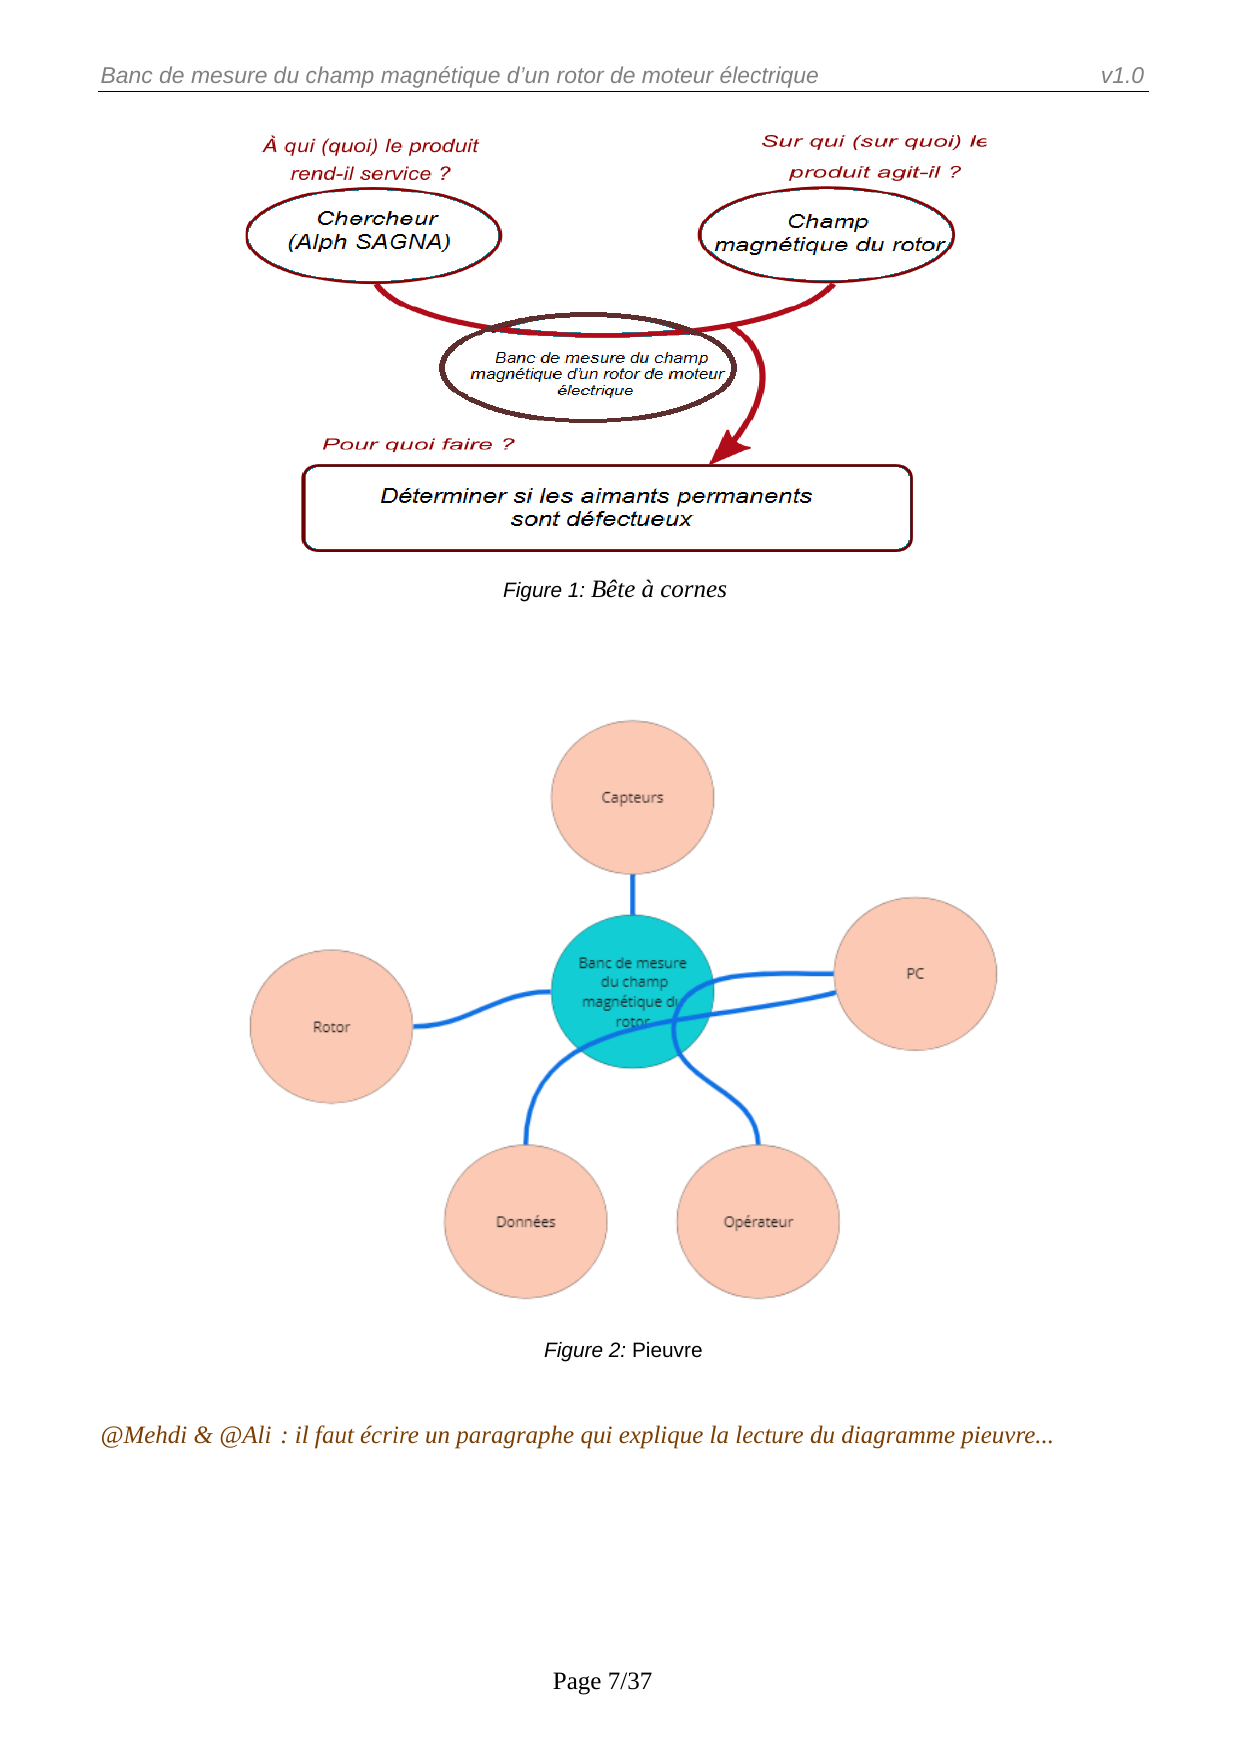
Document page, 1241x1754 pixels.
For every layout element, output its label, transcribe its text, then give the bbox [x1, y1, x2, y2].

text Figure 2: Pieuvre [231, 1326, 1015, 1362]
text Figure 1: Bête à cornes [246, 562, 986, 603]
picture [230, 673, 1016, 1326]
text @Mehdi & @Ali : il faut écrire un paragraphe qui explique la lecture du diagramme pieuvre... [100, 1420, 1146, 1448]
